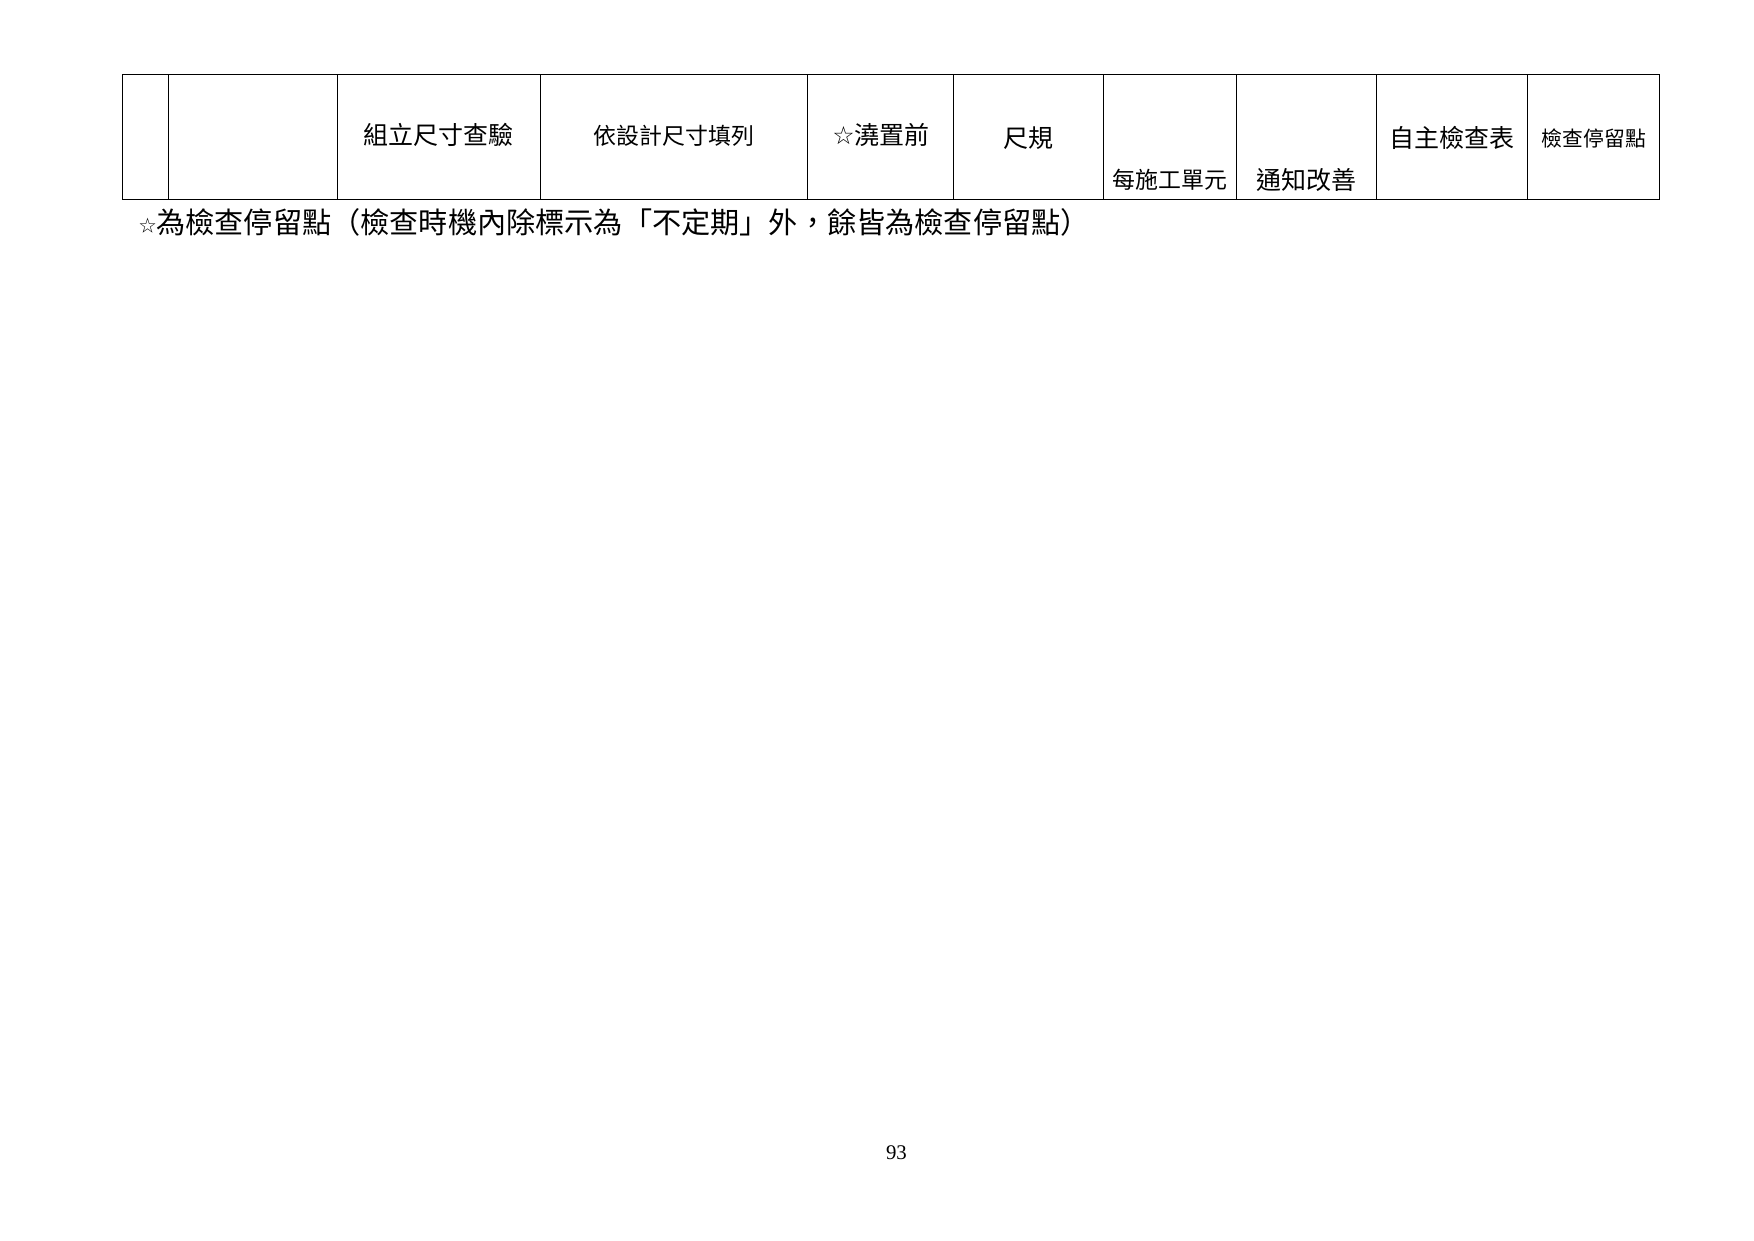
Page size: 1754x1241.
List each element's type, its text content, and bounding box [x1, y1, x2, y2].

table_cell 每施工單元 [1104, 75, 1236, 199]
text ☆為檢查停留點（檢查時機內除標示為「不定期」外，餘皆為檢查停留點） [139, 200, 1683, 242]
table_cell 自主檢查表 [1377, 75, 1527, 199]
table_cell 組立尺寸查驗 [338, 75, 540, 199]
table_cell [1664, 74, 1669, 199]
table_cell [169, 75, 337, 199]
table_cell [1660, 74, 1664, 199]
table_cell 通知改善 [1237, 75, 1376, 199]
table_cell 依設計尺寸填列 [541, 75, 807, 199]
table_cell 檢查停留點 [1528, 75, 1659, 199]
table_cell [123, 75, 168, 199]
table_cell 尺規 [954, 75, 1103, 199]
table_cell ☆澆置前 [808, 75, 953, 199]
